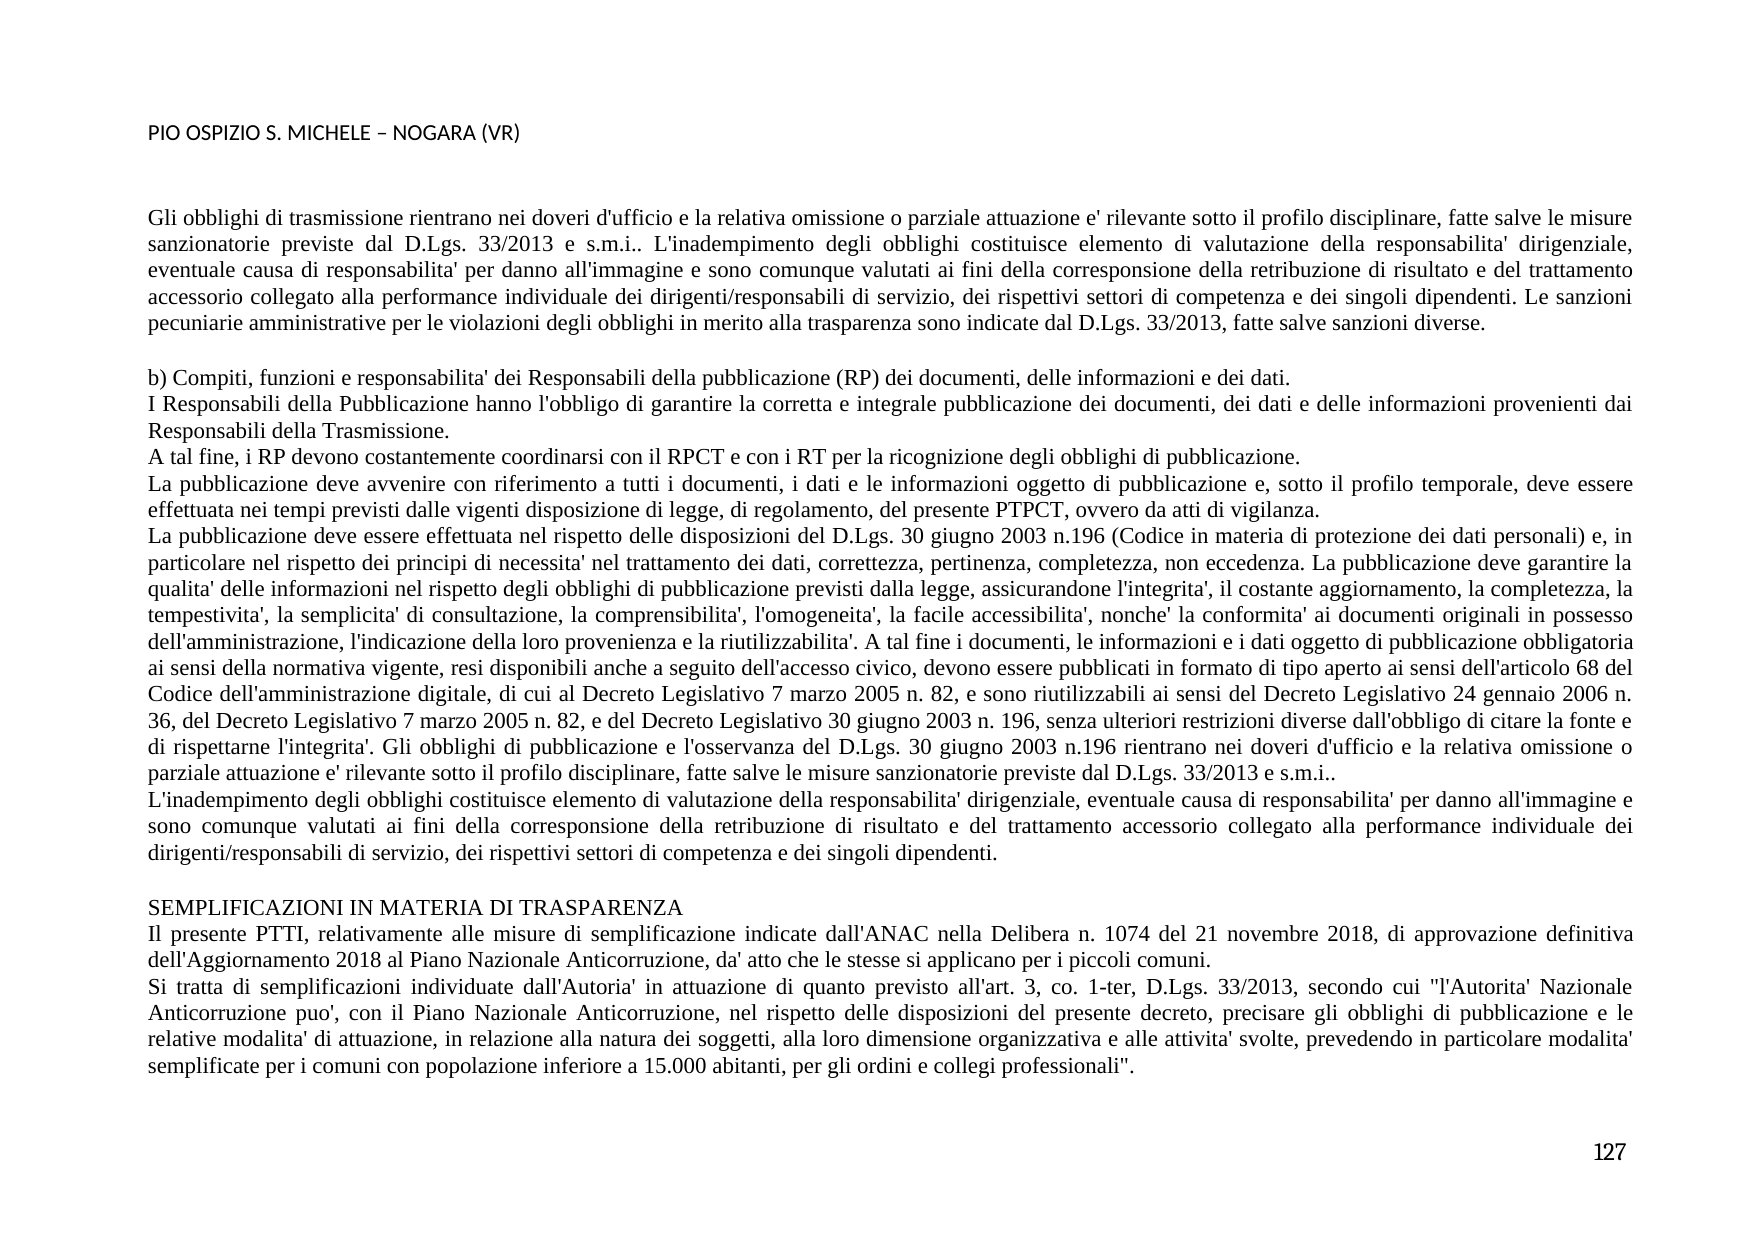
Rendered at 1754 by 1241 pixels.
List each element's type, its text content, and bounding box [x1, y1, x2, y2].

text b) Compiti, funzioni e responsabilita' dei Responsabili della pubblicazione (RP) dei documenti, delle informazioni e dei dati. [148, 364, 1636, 391]
text La pubblicazione deve essere effettuata nel rispetto delle disposizioni del D.Lgs. 30 giugno 2003 n.196 (Codice in materia di protezione dei dati personali) e, in particolare nel rispetto dei principi di necessita' nel trattamento dei dati, correttezza, pertinenza, completezza, non eccedenza. La pubblicazione deve garantire la qualita' delle informazioni nel rispetto degli obblighi di pubblicazione previsti dalla legge, assicurandone l'integrita', il costante aggiornamento, la completezza, la tempestivita', la semplicita' di consultazione, la comprensibilita', l'omogeneita', la facile accessibilita', nonche' la conformita' ai documenti originali in possesso dell'amministrazione, l'indicazione della loro provenienza e la riutilizzabilita'. A tal fine i documenti, le informazioni e i dati oggetto di pubblicazione obbligatoria ai sensi della normativa vigente, resi disponibili anche a seguito dell'accesso civico, devono essere pubblicati in formato di tipo aperto ai sensi dell'articolo 68 del Codice dell'amministrazione digitale, di cui al Decreto Legislativo 7 marzo 2005 n. 82, e sono riutilizzabili ai sensi del Decreto Legislativo 24 gennaio 2006 n. 36, del Decreto Legislativo 7 marzo 2005 n. 82, e del Decreto Legislativo 30 giugno 2003 n. 196, senza ulteriori restrizioni diverse dall'obbligo di citare la fonte e di rispettarne l'integrita'. Gli obblighi di pubblicazione e l'osservanza del D.Lgs. 30 giugno 2003 n.196 rientrano nei doveri d'ufficio e la relativa omissione o parziale attuazione e' rilevante sotto il profilo disciplinare, fatte salve le misure sanzionatorie previste dal D.Lgs. 33/2013 e s.m.i.. [148, 522, 1636, 786]
text SEMPLIFICAZIONI IN MATERIA DI TRASPARENZA [148, 894, 1636, 920]
text Gli obblighi di trasmissione rientrano nei doveri d'ufficio e la relativa omissione o parziale attuazione e' rilevante sotto il profilo disciplinare, fatte salve le misure sanzionatorie previste dal D.Lgs. 33/2013 e s.m.i.. L'inadempimento degli obblighi costituisce elemento di valutazione della responsabilita' dirigenziale, eventuale causa di responsabilita' per danno all'immagine e sono comunque valutati ai fini della corresponsione della retribuzione di risultato e del trattamento accessorio collegato alla performance individuale dei dirigenti/responsabili di servizio, dei rispettivi settori di competenza e dei singoli dipendenti. Le sanzioni pecuniarie amministrative per le violazioni degli obblighi in merito alla trasparenza sono indicate dal D.Lgs. 33/2013, fatte salve sanzioni diverse. [148, 204, 1636, 335]
text A tal fine, i RP devono costantemente coordinarsi con il RPCT e con i RT per la ricognizione degli obblighi di pubblicazione. [148, 443, 1636, 469]
text I Responsabili della Pubblicazione hanno l'obbligo di garantire la corretta e integrale pubblicazione dei documenti, dei dati e delle informazioni provenienti dai Responsabili della Trasmissione. [148, 391, 1636, 443]
text L'inadempimento degli obblighi costituisce elemento di valutazione della responsabilita' dirigenziale, eventuale causa di responsabilita' per danno all'immagine e sono comunque valutati ai fini della corresponsione della retribuzione di risultato e del trattamento accessorio collegato alla performance individuale dei dirigenti/responsabili di servizio, dei rispettivi settori di competenza e dei singoli dipendenti. [148, 786, 1636, 865]
text La pubblicazione deve avvenire con riferimento a tutti i documenti, i dati e le informazioni oggetto di pubblicazione e, sotto il profilo temporale, deve essere effettuata nei tempi previsti dalle vigenti disposizione di legge, di regolamento, del presente PTPCT, ovvero da atti di vigilanza. [148, 469, 1636, 522]
text Il presente PTTI, relativamente alle misure di semplificazione indicate dall'ANAC nella Delibera n. 1074 del 21 novembre 2018, di approvazione definitiva dell'Aggiornamento 2018 al Piano Nazionale Anticorruzione, da' atto che le stesse si applicano per i piccoli comuni. [148, 920, 1636, 973]
text Si tratta di semplificazioni individuate dall'Autoria' in attuazione di quanto previsto all'art. 3, co. 1-ter, D.Lgs. 33/2013, secondo cui "l'Autorita' Nazionale Anticorruzione puo', con il Piano Nazionale Anticorruzione, nel rispetto delle disposizioni del presente decreto, precisare gli obblighi di pubblicazione e le relative modalita' di attuazione, in relazione alla natura dei soggetti, alla loro dimensione organizzativa e alle attivita' svolte, prevedendo in particolare modalita' semplificate per i comuni con popolazione inferiore a 15.000 abitanti, per gli ordini e collegi professionali". [148, 973, 1636, 1078]
